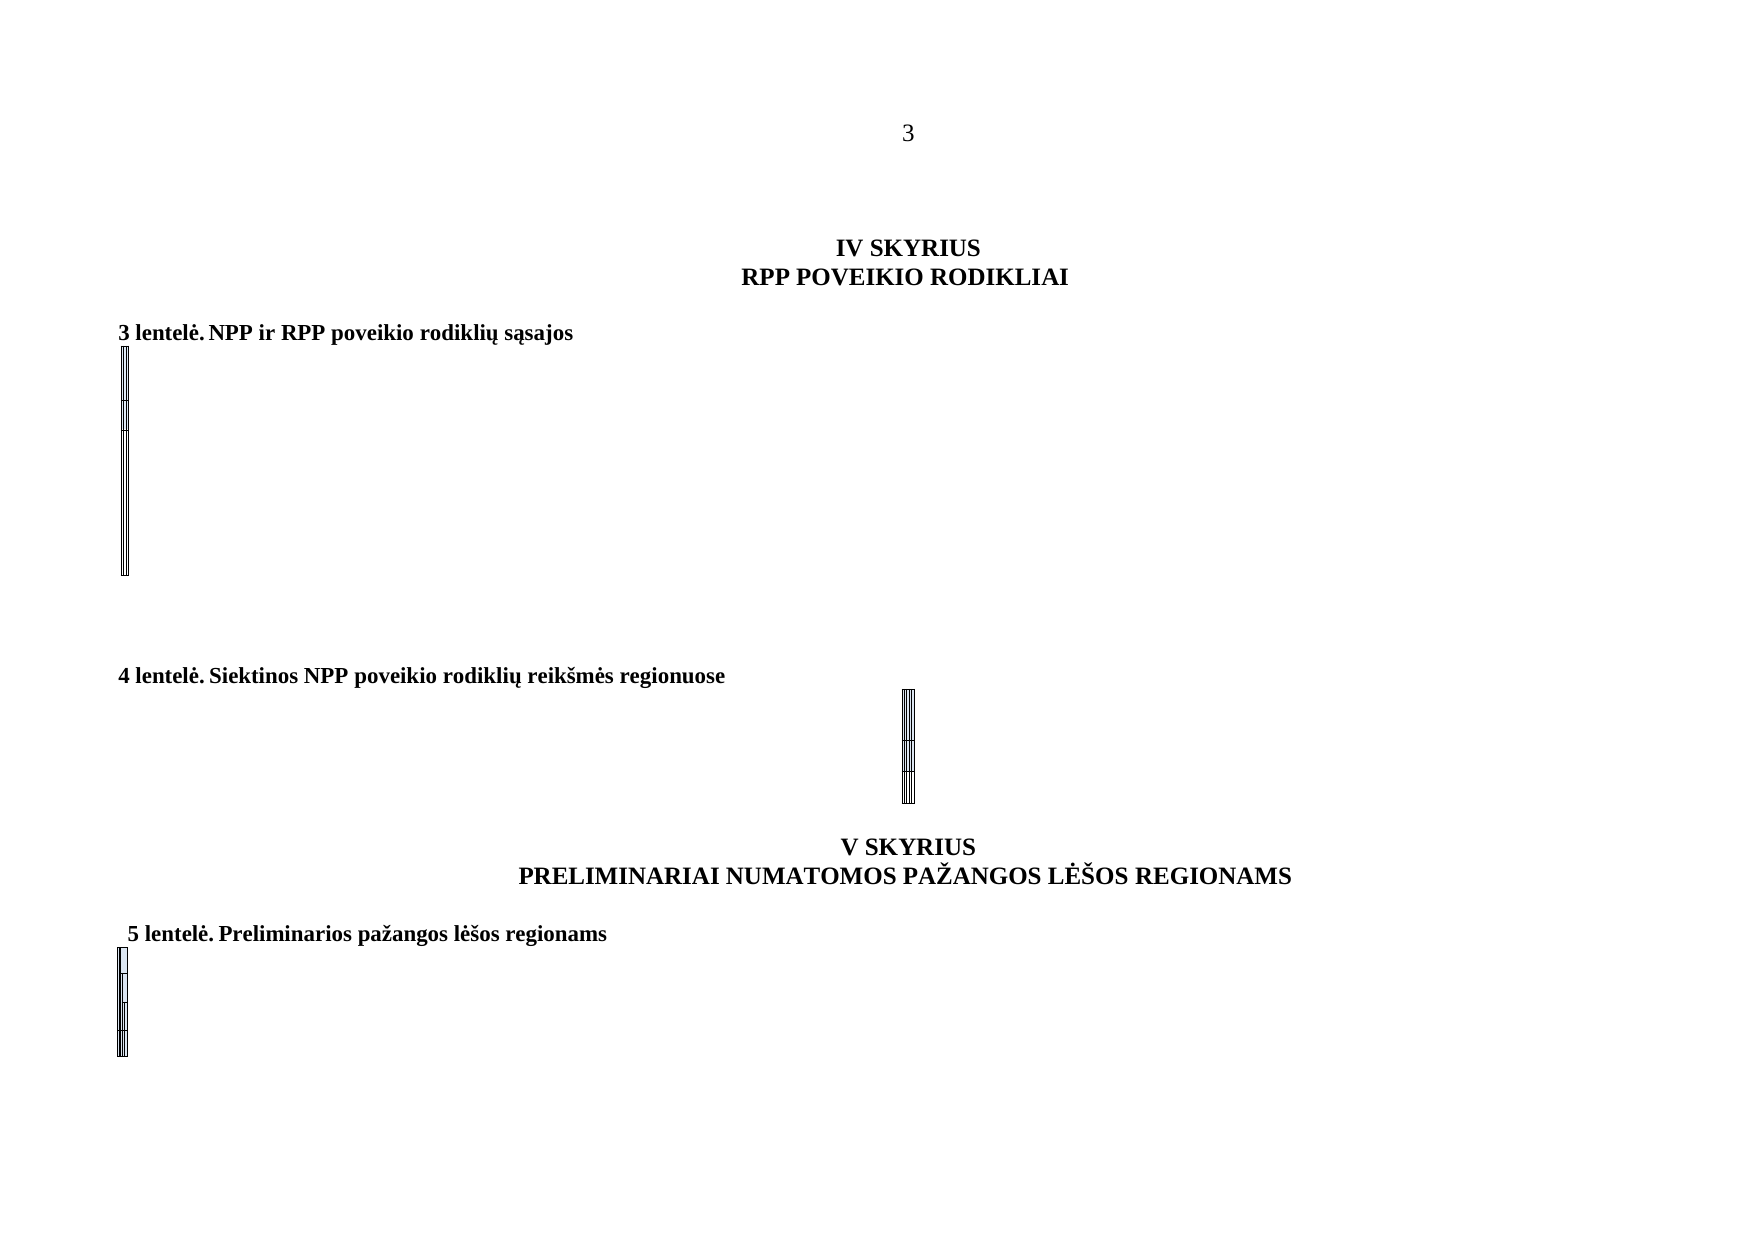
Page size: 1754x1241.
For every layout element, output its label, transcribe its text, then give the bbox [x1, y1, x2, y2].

text 5 lentelė. Preliminarios pažangos lėšos regionams [127, 918, 1698, 947]
text rpp POVEIKIO RODIKLIAI [118, 262, 1698, 291]
text 3 lentelė. NPP ir RPP poveikio rodiklių sąsajos [118, 319, 1698, 346]
text V skyrius [118, 832, 1698, 861]
text 4 lentelė. Siektinos NPP poveikio rodiklių reikšmės regionuose [118, 660, 1698, 689]
text PRELIMINARIAI NUMATOMOS pažangos lėšos REGIONAMS [118, 861, 1698, 890]
text Iv skyrius [118, 233, 1698, 262]
